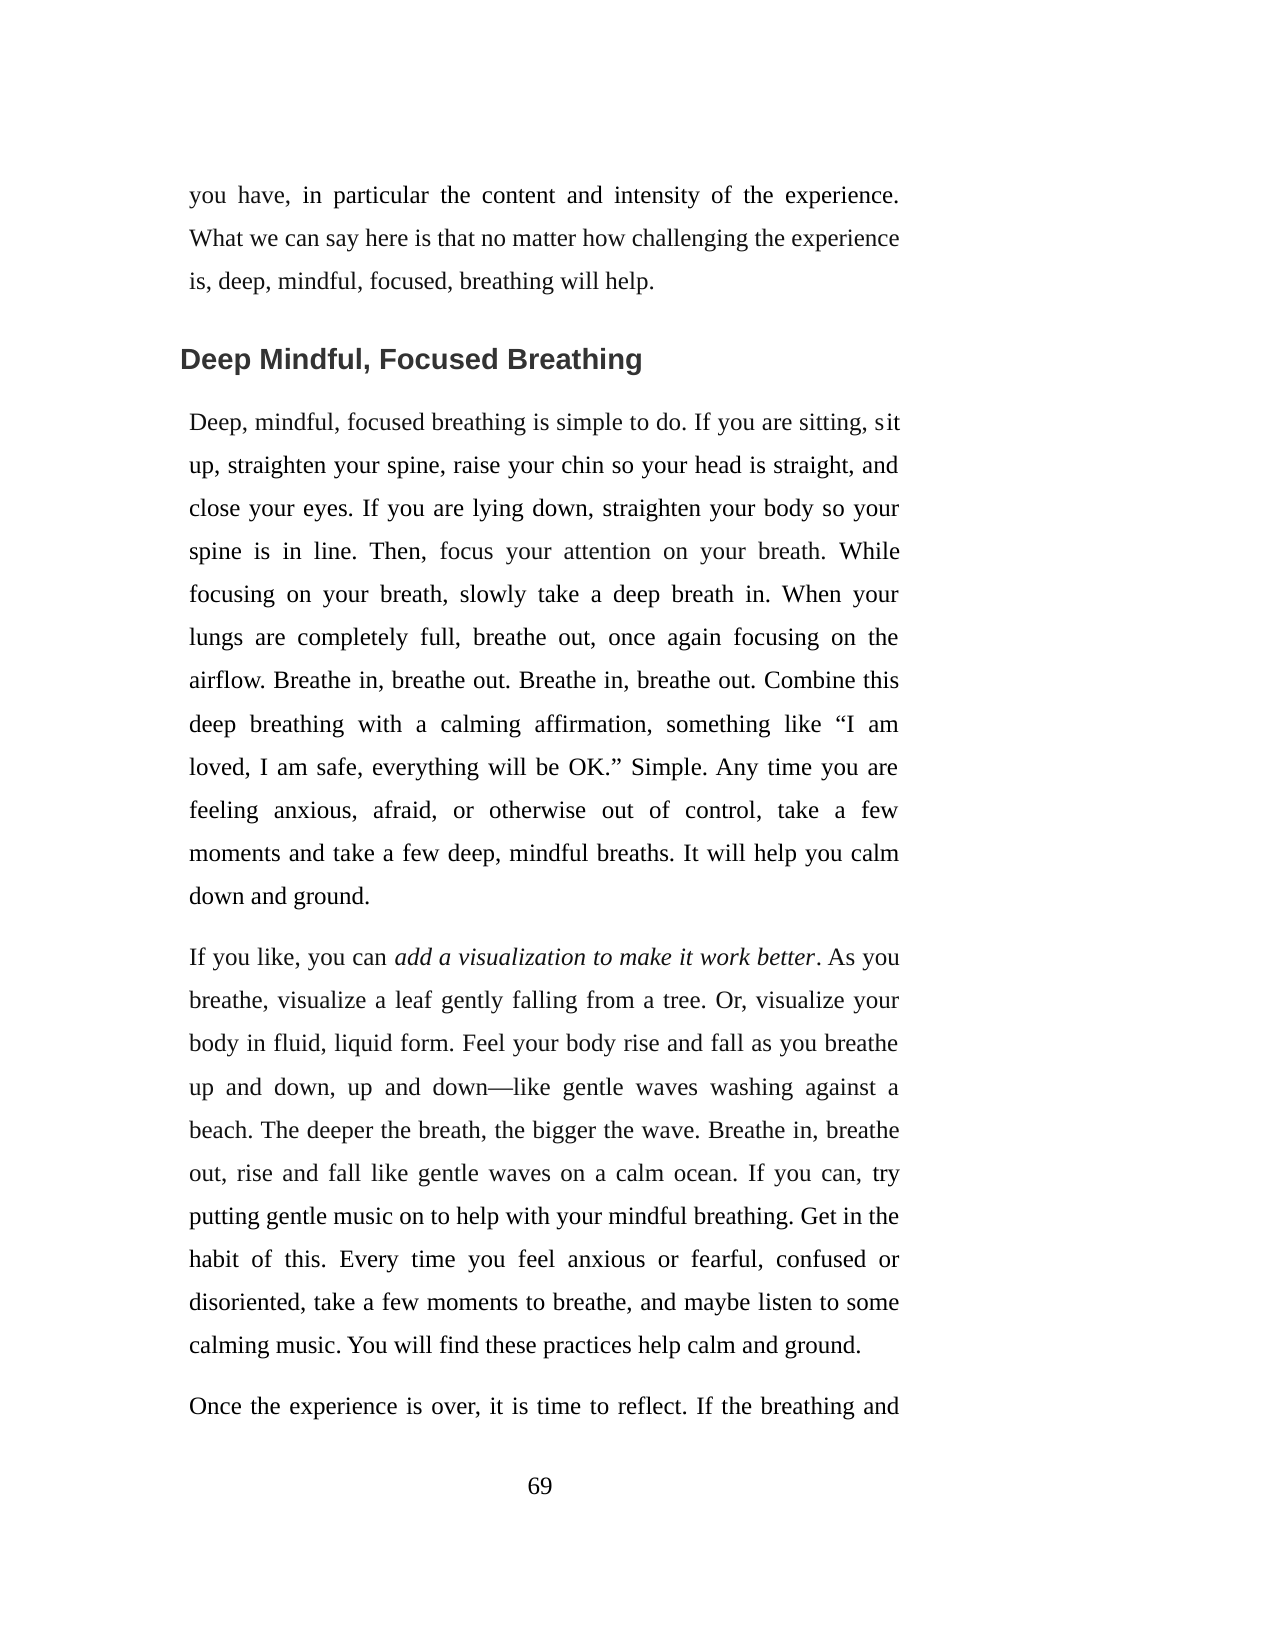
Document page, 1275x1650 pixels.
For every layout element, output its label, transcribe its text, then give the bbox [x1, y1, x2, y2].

text you have, in particular the content and intensity of the experience. What we can say here is that no matter how challenging the experience is, deep, mindful, focused, breathing will help. [189, 180, 900, 295]
text If you like, you can add a visualization to make it work better. As you breathe, visualize a leaf gently falling from a tree. Or, visualize your body in fluid, liquid form. Feel your body rise and fall as you breathe up and down, up and down—like gentle waves washing against a beach. The deeper the breath, the bigger the wave. Breathe in, breathe out, rise and fall like gentle waves on a calm ocean. If you can, try putting gentle music on to help with your mindful breathing. Get in the habit of this. Every time you feel anxious or fearful, confused or disoriented, take a few moments to breathe, and maybe listen to some calming music. You will find these practices help calm and ground. [189, 942, 900, 1359]
text Once the experience is over, it is time to reflect. If the breathing and [189, 1391, 900, 1420]
text Deep, mindful, focused breathing is simple to do. If you are sitting, sit up, straighten your spine, raise your chin so your head is straight, and close your eyes. If you are lying down, straighten your body so your spine is in line. Then, focus your attention on your breath. While focusing on your breath, slowly take a deep breath in. When your lungs are completely full, breathe out, once again focusing on the airflow. Breathe in, breathe out. Breathe in, breathe out. Combine this deep breathing with a calming affirmation, something like “I am loved, I am safe, everything will be OK.” Simple. Any time you are feeling anxious, afraid, or otherwise out of control, take a few moments and take a few deep, mindful breaths. It will help you calm down and ground. [189, 407, 900, 910]
subtitle Deep Mindful, Focused Breathing [180, 342, 900, 376]
